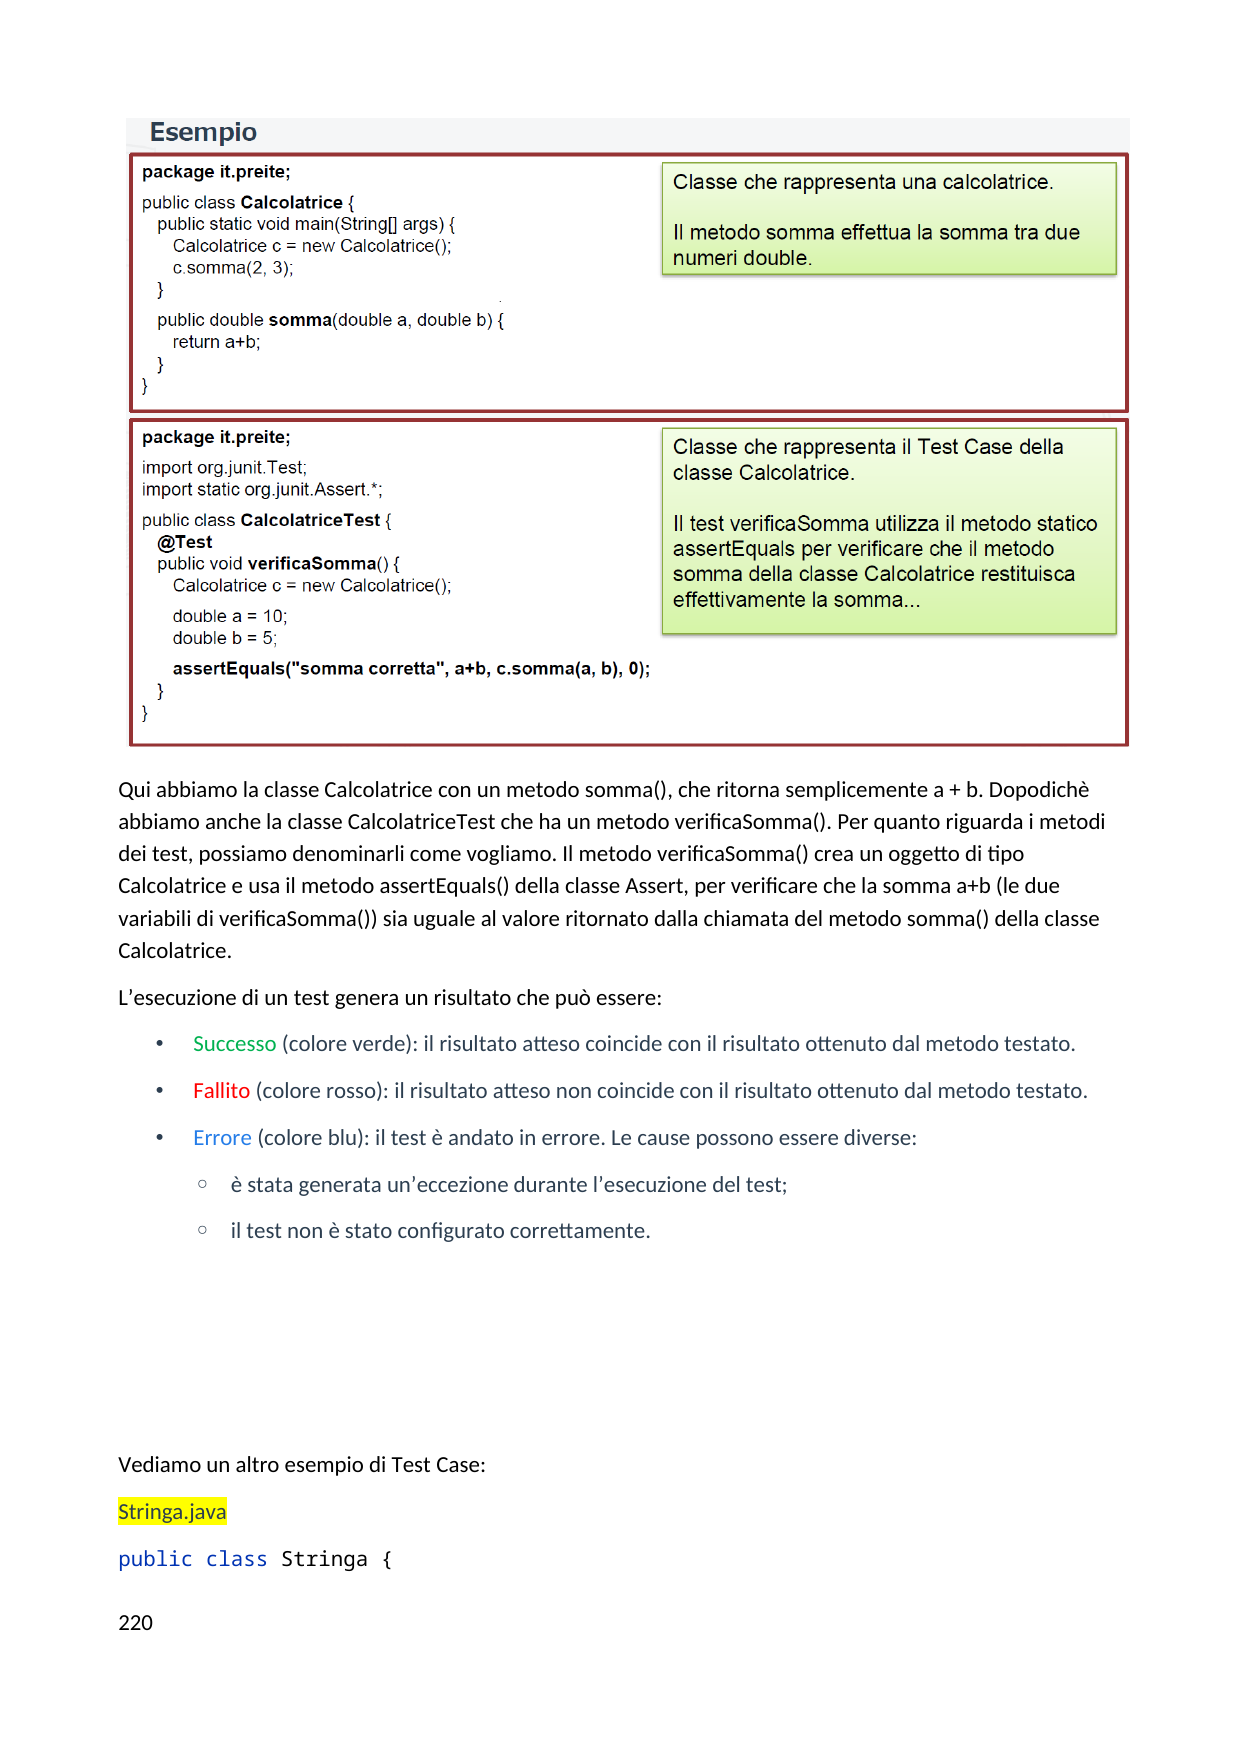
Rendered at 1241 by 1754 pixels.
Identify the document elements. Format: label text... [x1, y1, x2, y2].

list Errore (colore blu): il test è andato in errore. Le cause possono essere diverse: [156, 1123, 1122, 1151]
list il test non è stato configurato correttamente. [193, 1217, 1122, 1244]
text Stringa.java [118, 1497, 1122, 1525]
text L’esecuzione di un test genera un risultato che può essere: [118, 983, 1122, 1011]
text Vediamo un altro esempio di Test Case: [118, 1450, 1122, 1478]
list Successo (colore verde): il risultato atteso coincide con il risultato ottenuto dal metodo testato. [156, 1029, 1122, 1057]
list Fallito (colore rosso): il risultato atteso non coincide con il risultato ottenuto dal metodo testato. [156, 1076, 1122, 1104]
list è stata generata un’eccezione durante l’esecuzione del test; [193, 1170, 1122, 1198]
text Qui abbiamo la classe Calcolatrice con un metodo somma(), che ritorna semplicemente a + b. Dopodichè abbiamo anche la classe CalcolatriceTest che ha un metodo verificaSomma(). Per quanto riguarda i metodi dei test, possiamo denominarli come vogliamo. Il metodo verificaSomma() crea un oggetto di tipo Calcolatrice e usa il metodo assertEquals() della classe Assert, per verificare che la somma a+b (le due variabili di verificaSomma()) sia uguale al valore ritornato dalla chiamata del metodo somma() della classe Calcolatrice. [118, 775, 1122, 964]
text public class Stringa { [118, 1544, 1122, 1572]
picture [126, 118, 1130, 747]
